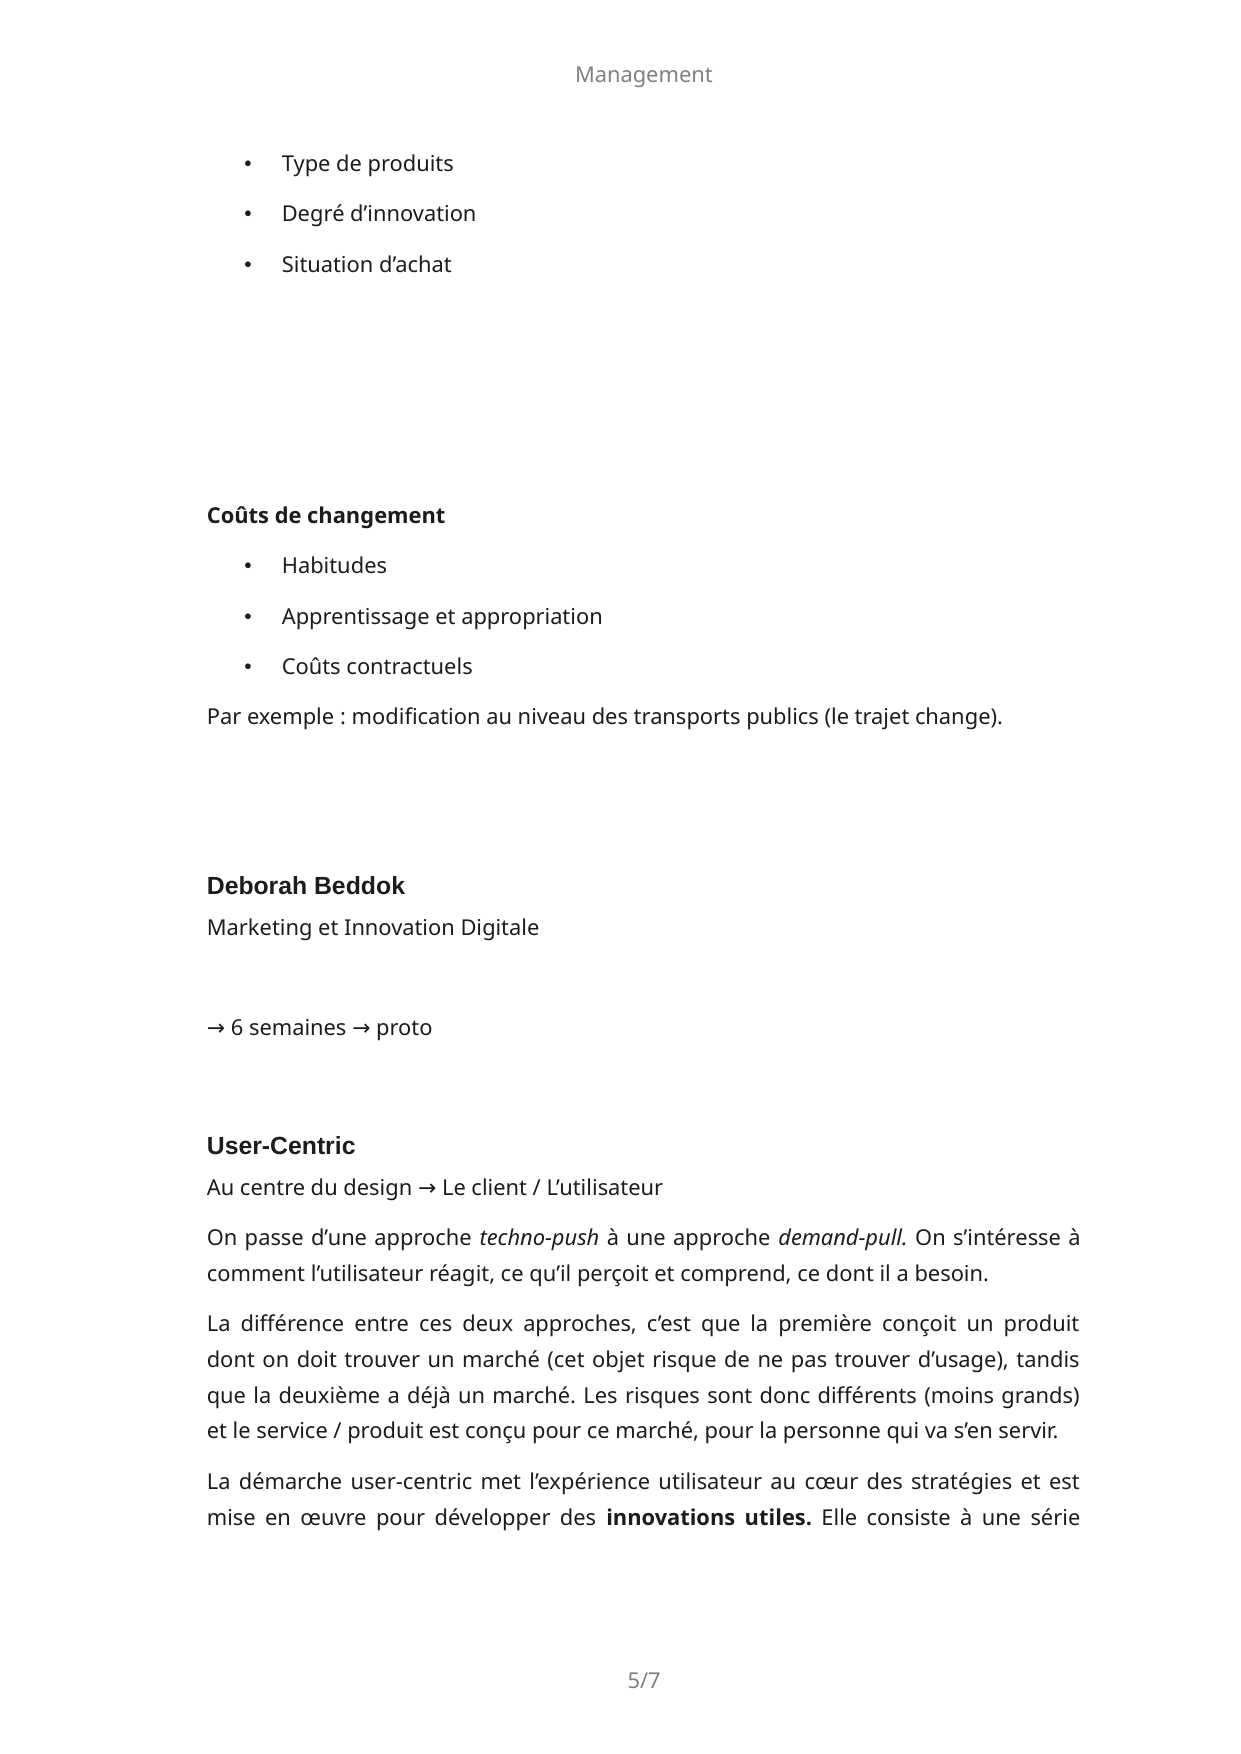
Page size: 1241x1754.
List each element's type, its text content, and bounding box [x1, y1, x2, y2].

text → 6 semaines → proto [207, 1012, 1081, 1042]
list Type de produits [244, 148, 1081, 178]
text La différence entre ces deux approches, c’est que la première conçoit un produit dont on doit trouver un marché (cet objet risque de ne pas trouver d’usage), tandis que la deuxième a déjà un marché. Les risques sont donc différents (moins grands) et le service / produit est conçu pour ce marché, pour la personne qui va s’en servir. [207, 1308, 1081, 1445]
text Coûts de changement [207, 500, 1081, 530]
text Marketing et Innovation Digitale [207, 911, 1081, 941]
list Coûts contractuels [244, 651, 1081, 681]
text Au centre du design → Le client / L’utilisateur [207, 1172, 1081, 1202]
subtitle User-Centric [207, 1131, 1081, 1160]
list Situation d’achat [244, 248, 1081, 278]
list Apprentissage et appropriation [244, 601, 1081, 631]
list Degré d’innovation [244, 198, 1081, 228]
text On passe d’une approche techno-push à une approche demand-pull. On s’intéresse à comment l’utilisateur réagit, ce qu’il perçoit et comprend, ce dont il a besoin. [207, 1222, 1081, 1288]
list Habitudes [244, 550, 1081, 580]
text La démarche user-centric met l’expérience utilisateur au cœur des stratégies et est mise en œuvre pour développer des innovations utiles. Elle consiste à une série [207, 1466, 1081, 1531]
subtitle Deborah Beddok [207, 871, 1081, 899]
text Par exemple : modification au niveau des transports publics (le trajet change). [207, 701, 1081, 731]
